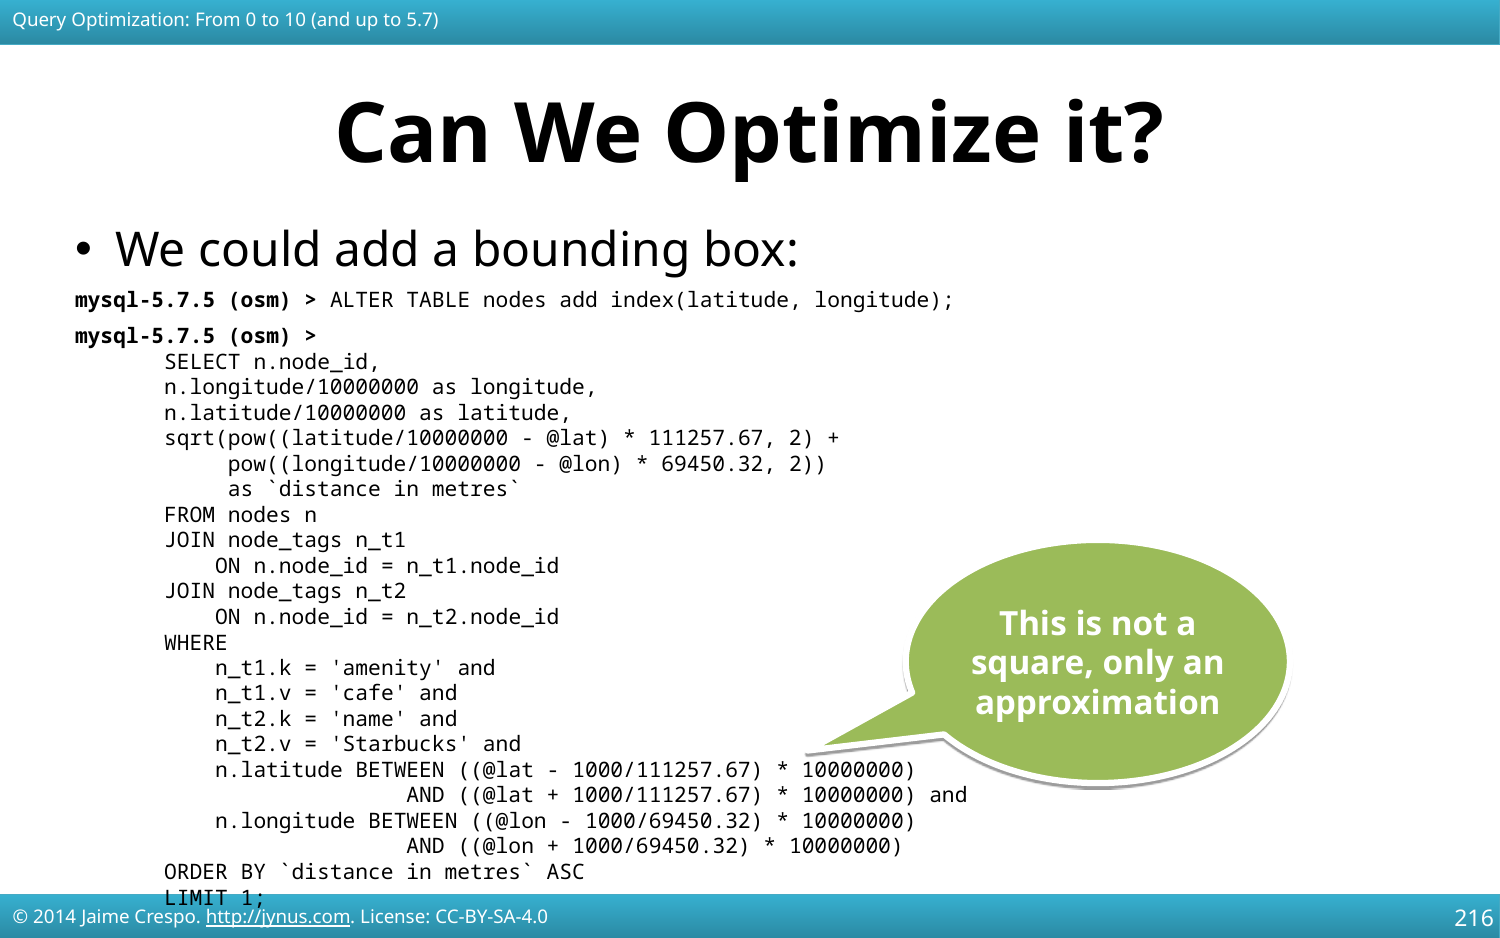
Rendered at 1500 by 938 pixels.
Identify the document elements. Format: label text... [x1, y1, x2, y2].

text_box This is not a square, only an approximation [807, 539, 1290, 784]
list We could add a bounding box: mysql-5.7.5 (osm) > ALTER TABLE nodes add index(latitude, longitude); mysql-5.7.5 (osm) > SELECT n.node_id, n.longitude/10000000 as longitude, n.latitude/10000000 as latitude, sqrt(pow((latitude/10000000 - @lat) * 111257.67, 2) + pow((longitude/10000000 - @lon) * 69450.32, 2)) as `distance in metres` FROM nodes n JOIN node_tags n_t1 ON n.node_id = n_t1.node_id JOIN node_tags n_t2 ON n.node_id = n_t2.node_id WHERE n_t1.k = 'amenity' and n_t1.v = 'cafe' and n_t2.k = 'name' and n_t2.v = 'Starbucks' and n.latitude BETWEEN ((@lat - 1000/111257.67) * 10000000) AND ((@lat + 1000/111257.67) * 10000000) and n.longitude BETWEEN ((@lon - 1000/69450.32) * 10000000) AND ((@lon + 1000/69450.32) * 10000000) ORDER BY `distance in metres` ASC LIMIT 1; [75, 218, 1425, 876]
title Can We Optimize it? [75, 51, 1425, 209]
slide_number [1389, 896, 1490, 935]
